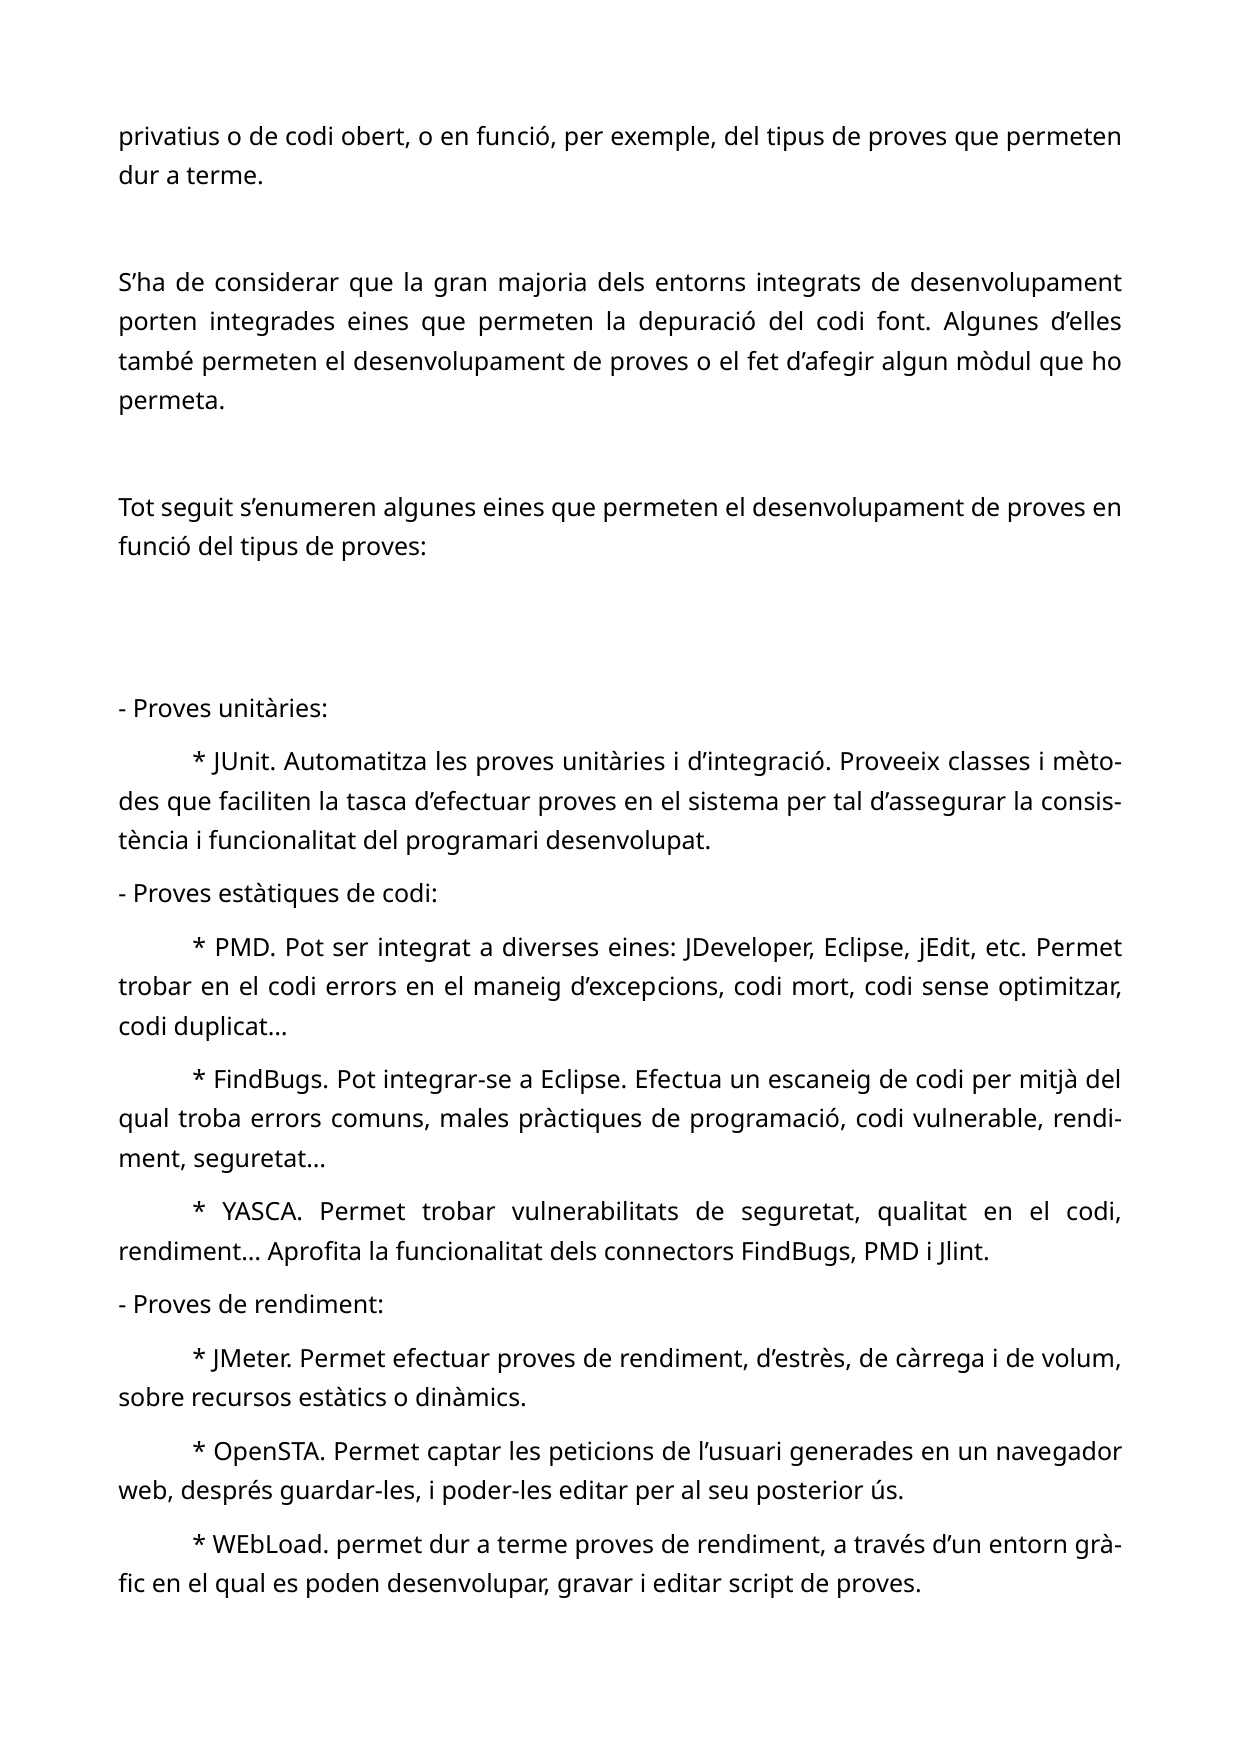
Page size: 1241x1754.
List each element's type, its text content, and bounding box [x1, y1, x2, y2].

text Tot seguit s’enu­me­ren algu­nes eines que per­me­ten el desen­vo­lu­pa­ment de pro­ves en fun­ció del tipus de pro­ves: [118, 490, 1122, 563]
text * Find­Bugs. Pot inte­grar-se a Eclipse. Efec­tua un esca­neig de codi per mitjà del qual troba errors comuns, males pràc­ti­ques de pro­gra­ma­ció, codi vul­ne­ra­ble, ren­di­ment, segu­re­tat… [118, 1062, 1122, 1174]
text - Pro­ves està­ti­ques de codi: [118, 876, 1122, 910]
text pri­va­tius o de codi obert, o en fun­ció, per exem­ple, del tipus de pro­ves que per­me­ten dur a terme. [118, 118, 1122, 191]
text * JUnit. Auto­ma­titza les pro­ves uni­tà­ries i d’inte­gra­ció. Pro­ve­eix clas­ses i mèto­des que faci­li­ten la tasca d’efec­tuar pro­ves en el sis­tema per tal d’asse­gu­rar la con­sis­tèn­cia i fun­ci­o­na­li­tat del pro­gra­mari desen­vo­lu­pat. [118, 744, 1122, 856]
text - Pro­ves de ren­di­ment: [118, 1287, 1122, 1321]
text * JMe­ter. Per­met efec­tuar pro­ves de ren­di­ment, d’estrès, de càr­rega i de volum, sobre recur­sos està­tics o dinà­mics. [118, 1341, 1122, 1414]
text * WEbLoad. per­met dur a terme pro­ves de ren­di­ment, a tra­vés d’un entorn grà­fic en el qual es poden desen­vo­lu­par, gra­var i edi­tar script de pro­ves. [118, 1526, 1122, 1600]
text * PMD. Pot ser inte­grat a diver­ses eines: JDe­ve­lo­per, Eclipse, jEdit, etc. Per­met tro­bar en el codi errors en el maneig d’excep­ci­ons, codi mort, codi sense opti­mit­zar, codi dupli­cat… [118, 930, 1122, 1042]
text * OpenSTA. Per­met cap­tar les peti­ci­ons de l’usu­ari gene­ra­des en un nave­ga­dor web, des­prés guar­dar-les, i poder-les edi­tar per al seu poste­rior ús. [118, 1433, 1122, 1507]
text - Pro­ves uni­tà­ries: [118, 690, 1122, 724]
text S’ha de con­si­de­rar que la gran majo­ria dels entorns inte­grats de desen­vo­lu­pa­ment porten inte­gra­des eines que per­me­ten la depu­ra­ció del codi font. Algu­nes d’elles també per­me­ten el desen­vo­lu­pa­ment de pro­ves o el fet d’afe­gir algun mòdul que ho per­meta. [118, 265, 1122, 416]
text * YASCA. Per­met tro­bar vul­ne­ra­bi­li­tats de segu­re­tat, qua­li­tat en el codi, rendiment… Apro­fita la fun­ci­o­na­li­tat dels con­nec­tors Find­Bugs, PMD i Jlint. [118, 1194, 1122, 1267]
